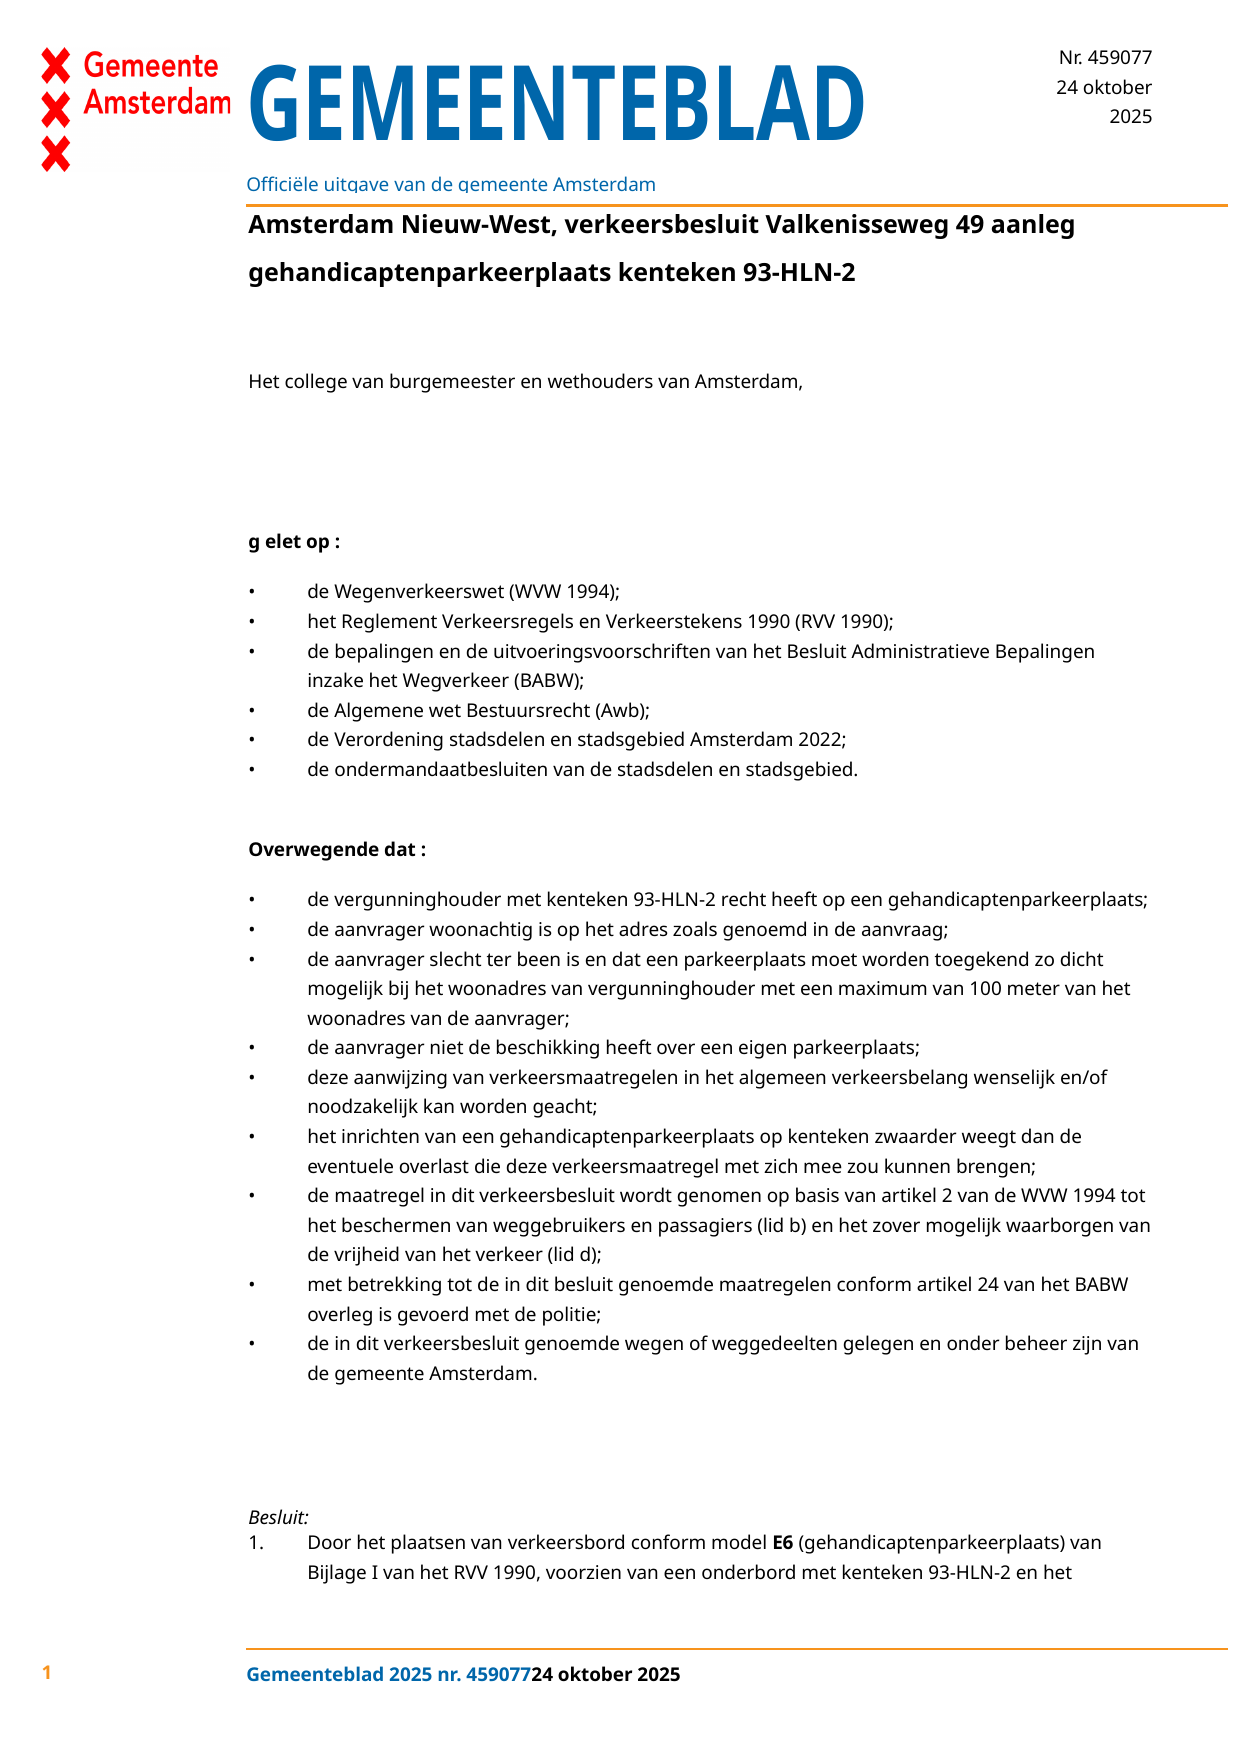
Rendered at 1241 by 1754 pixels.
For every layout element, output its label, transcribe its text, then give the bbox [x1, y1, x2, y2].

text Besluit: [248, 1504, 1152, 1529]
list met betrekking tot de in dit besluit genoemde maatregelen conform artikel 24 van het BABW overleg is gevoerd met de politie; [248, 1271, 1152, 1326]
list het Reglement Verkeersregels en Verkeerstekens 1990 (RVV 1990); [248, 608, 1152, 634]
list de bepalingen en de uitvoeringsvoorschriften van het Besluit Administratieve Bepalingen inzake het Wegverkeer (BABW); [248, 638, 1152, 693]
list de aanvrager woonachtig is op het adres zoals genoemd in de aanvraag; [248, 916, 1152, 942]
list de Verordening stadsdelen en stadsgebied Amsterdam 2022; [248, 727, 1152, 752]
text Overwegende dat : [248, 836, 1152, 862]
list de maatregel in dit verkeersbesluit wordt genomen op basis van artikel 2 van de WVW 1994 tot het beschermen van weggebruikers en passagiers (lid b) en het zover mogelijk waarborgen van de vrijheid van het verkeer (lid d); [248, 1182, 1152, 1267]
list het inrichten van een gehandicaptenparkeerplaats op kenteken zwaarder weegt dan de eventuele overlast die deze verkeersmaatregel met zich mee zou kunnen brengen; [248, 1123, 1152, 1178]
list deze aanwijzing van verkeersmaatregelen in het algemeen verkeersbelang wenselijk en/of noodzakelijk kan worden geacht; [248, 1064, 1152, 1119]
picture [41, 47, 231, 172]
list Door het plaatsen van verkeersbord conform model E6 (gehandicaptenparkeerplaats) van Bijlage I van het RVV 1990, voorzien van een onderbord met kenteken 93-HLN-2 en het [248, 1529, 1152, 1585]
list de aanvrager slecht ter been is en dat een parkeerplaats moet worden toegekend zo dicht mogelijk bij het woonadres van vergunninghouder met een maximum van 100 meter van het woonadres van de aanvrager; [248, 946, 1152, 1031]
list de ondermandaatbesluiten van de stadsdelen en stadsgebied. [248, 756, 1152, 782]
text g elet op : [248, 528, 1152, 554]
list de Wegenverkeerswet (WVW 1994); [248, 579, 1152, 604]
list de in dit verkeersbesluit genoemde wegen of weggedeelten gelegen en onder beheer zijn van de gemeente Amsterdam. [248, 1330, 1152, 1386]
list de aanvrager niet de beschikking heeft over een eigen parkeerplaats; [248, 1034, 1152, 1060]
list de vergunninghouder met kenteken 93-HLN-2 recht heeft op een gehandicaptenparkeerplaats; [248, 887, 1152, 912]
text Het college van burgemeester en wethouders van Amsterdam, [248, 368, 1152, 394]
text Amsterdam Nieuw-West, verkeersbesluit Valkenisseweg 49 aanleg gehandicaptenparkeerplaats kenteken 93-HLN-2 [248, 207, 1152, 288]
list de Algemene wet Bestuursrecht (Awb); [248, 697, 1152, 723]
